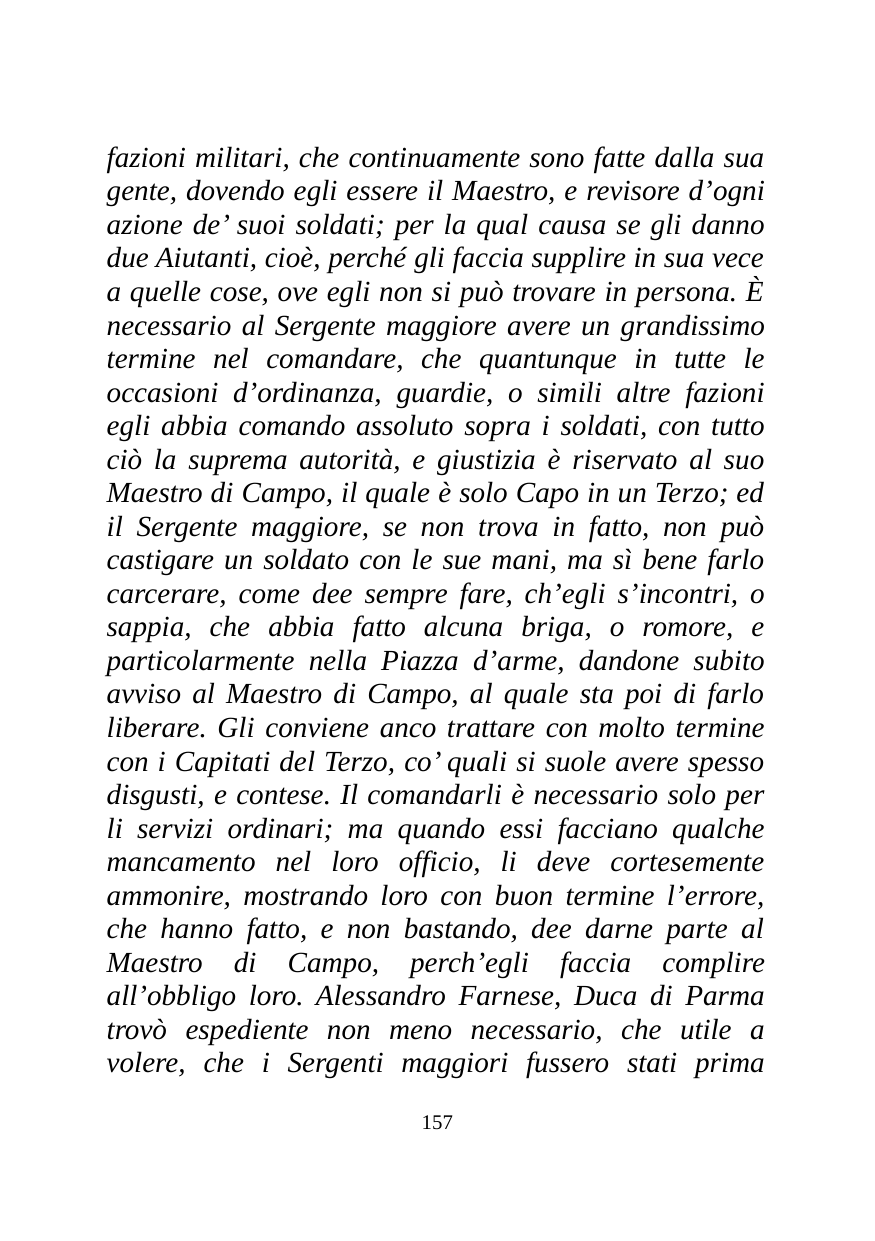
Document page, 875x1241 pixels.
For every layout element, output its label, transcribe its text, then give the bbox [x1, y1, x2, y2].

text fazioni militari, che continuamente sono fatte dalla sua gente, dovendo egli essere il Maestro, e revisore d’ogni azione de’ suoi soldati; per la qual causa se gli danno due Aiutanti, cioè, perché gli faccia supplire in sua vece a quelle cose, ove egli non si può trovare in persona. È necessario al Sergente maggiore avere un grandissimo termine nel comandare, che quantunque in tutte le occasioni d’ordinanza, guardie, o simili altre fazioni egli abbia comando assoluto sopra i soldati, con tutto ciò la suprema autorità, e giustizia è riservato al suo Maestro di Campo, il quale è solo Capo in un Terzo; ed il Sergente maggiore, se non trova in fatto, non può castigare un soldato con le sue mani, ma sì bene farlo carcerare, come dee sempre fare, ch’egli s’incontri, o sappia, che abbia fatto alcuna briga, o romore, e particolarmente nella Piazza d’arme, dandone subito avviso al Maestro di Campo, al quale sta poi di farlo liberare. Gli conviene anco trattare con molto termine con i Capitati del Terzo, co’ quali si suole avere spesso disgusti, e contese. Il comandarli è necessario solo per li servizi ordinari; ma quando essi facciano qualche mancamento nel loro officio, li deve cortesemente ammonire, mostrando loro con buon termine l’errore, che hanno fatto, e non bastando, dee darne parte al Maestro di Campo, perch’egli faccia complire all’obbligo loro. Alessandro Farnese, Duca di Parma trovò espediente non meno necessario, che utile a volere, che i Sergenti maggiori fussero stati prima [106, 140, 768, 1079]
